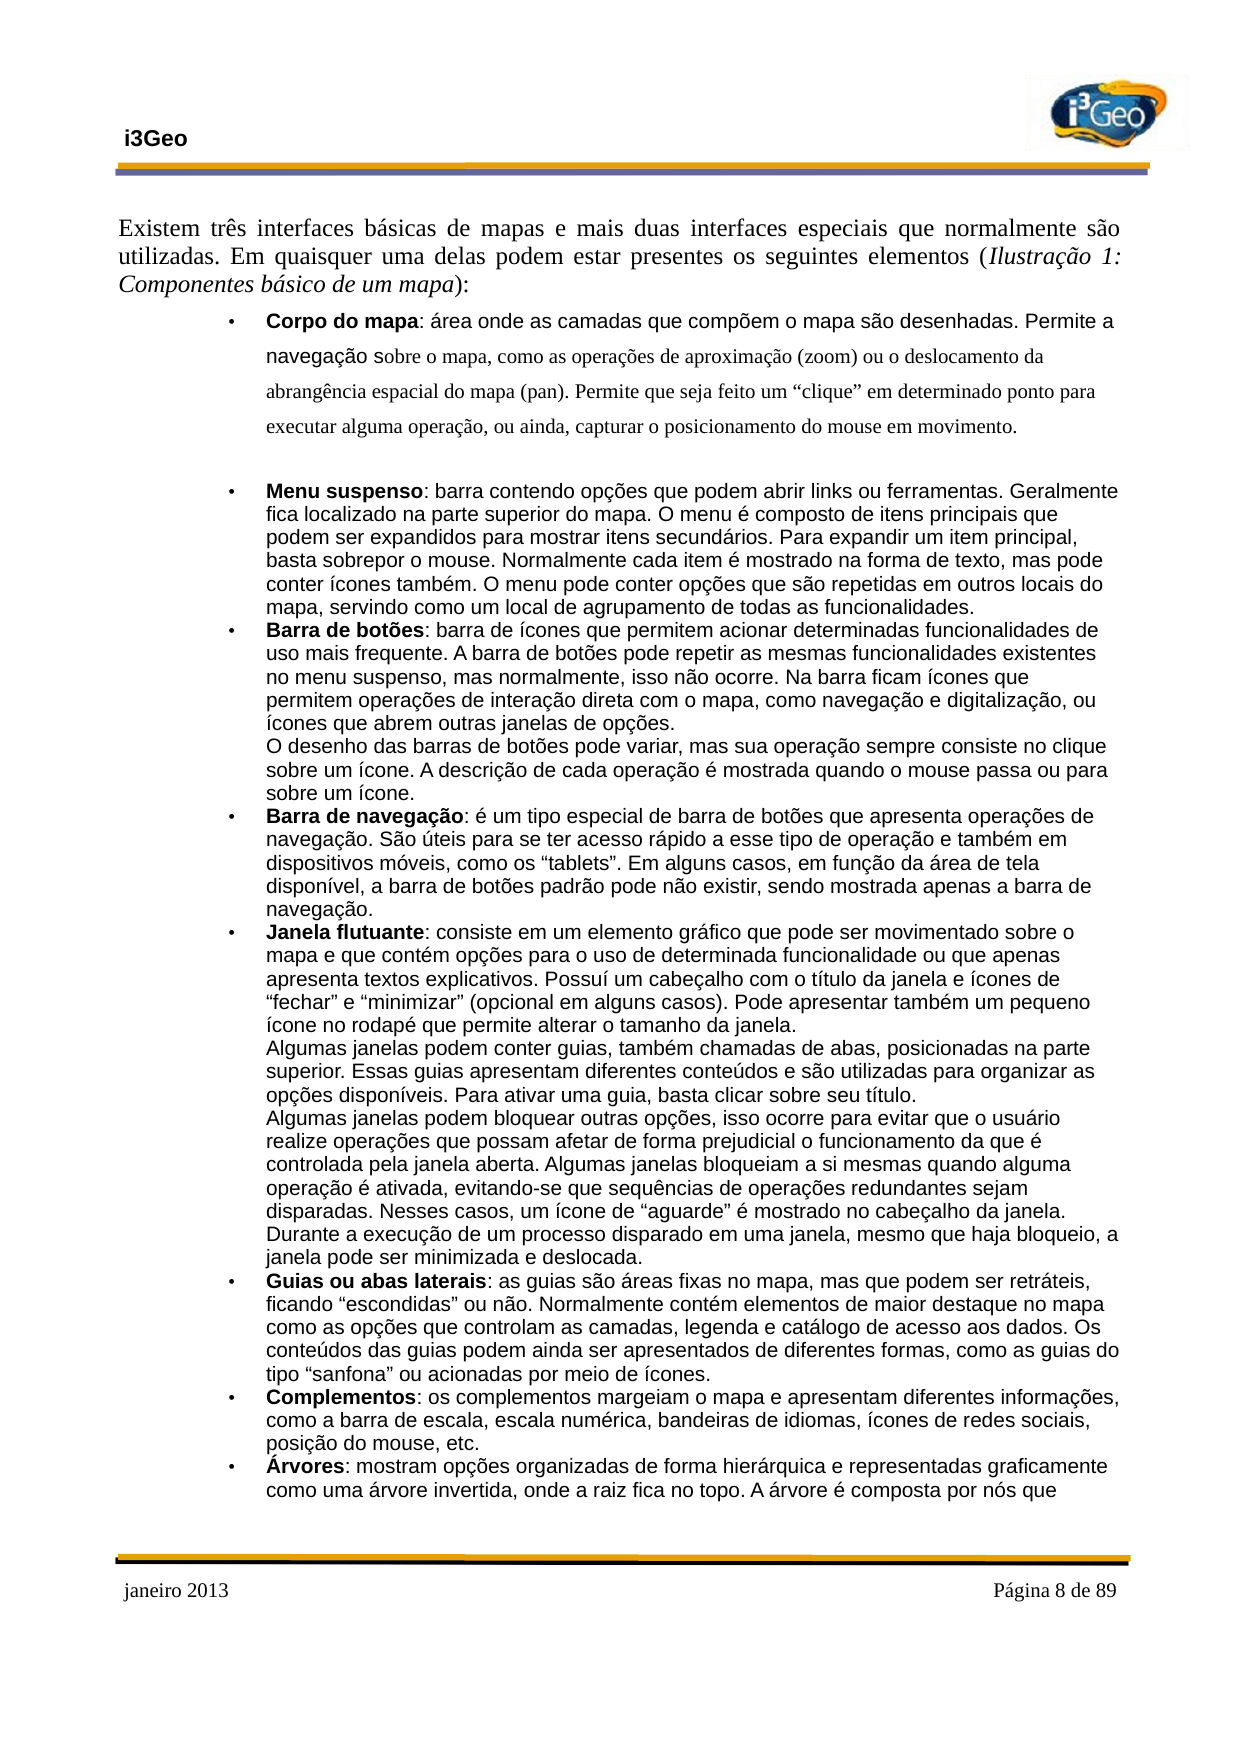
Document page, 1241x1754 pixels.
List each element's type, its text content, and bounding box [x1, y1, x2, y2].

text Existem três interfaces básicas de mapas e mais duas interfaces especiais que normalmente são utilizadas. Em quaisquer uma delas podem estar presentes os seguintes elementos (Ilustração 1: Componentes básico de um mapa): [118, 214, 1122, 298]
list Complementos: os complementos margeiam o mapa e apresentam diferentes informações, como a barra de escala, escala numérica, bandeiras de idiomas, ícones de redes sociais, posição do mouse, etc. [228, 1385, 1122, 1455]
list Menu suspenso: barra contendo opções que podem abrir links ou ferramentas. Geralmente fica localizado na parte superior do mapa. O menu é composto de itens principais que podem ser expandidos para mostrar itens secundários. Para expandir um item principal, basta sobrepor o mouse. Normalmente cada item é mostrado na forma de texto, mas pode conter ícones também. O menu pode conter opções que são repetidas em outros locais do mapa, servindo como um local de agrupamento de todas as funcionalidades. [228, 479, 1122, 619]
list Barra de navegação: é um tipo especial de barra de botões que apresenta operações de navegação. São úteis para se ter acesso rápido a esse tipo de operação e também em dispositivos móveis, como os “tablets”. Em alguns casos, em função da área de tela disponível, a barra de botões padrão pode não existir, sendo mostrada apenas a barra de navegação. [228, 804, 1122, 921]
picture [1025, 74, 1191, 151]
list Guias ou abas laterais: as guias são áreas fixas no mapa, mas que podem ser retráteis, ficando “escondidas” ou não. Normalmente contém elementos de maior destaque no mapa como as opções que controlam as camadas, legenda e catálogo de acesso aos dados. Os conteúdos das guias podem ainda ser apresentados de diferentes formas, como as guias do tipo “sanfona” ou acionadas por meio de ícones. [228, 1269, 1122, 1385]
list Janela flutuante: consiste em um elemento gráfico que pode ser movimentado sobre o mapa e que contém opções para o uso de determinada funcionalidade ou que apenas apresenta textos explicativos. Possuí um cabeçalho com o título da janela e ícones de “fechar” e “minimizar” (opcional em alguns casos). Pode apresentar também um pequeno ícone no rodapé que permite alterar o tamanho da janela. [228, 921, 1122, 1037]
list Barra de botões: barra de ícones que permitem acionar determinadas funcionalidades de uso mais frequente. A barra de botões pode repetir as mesmas funcionalidades existentes no menu suspenso, mas normalmente, isso não ocorre. Na barra ficam ícones que permitem operações de interação direta com o mapa, como navegação e digitalização, ou ícones que abrem outras janelas de opções. [228, 619, 1122, 735]
list Corpo do mapa: área onde as camadas que compõem o mapa são desenhadas. Permite a navegação sobre o mapa, como as operações de aproximação (zoom) ou o deslocamento da abrangência espacial do mapa (pan). Permite que seja feito um “clique” em determinado ponto para executar alguma operação, ou ainda, capturar o posicionamento do mouse em movimento. [228, 310, 1122, 438]
list Árvores: mostram opções organizadas de forma hierárquica e representadas graficamente como uma árvore invertida, onde a raiz fica no topo. A árvore é composta por nós que [228, 1455, 1122, 1501]
list Durante a execução de um processo disparado em uma janela, mesmo que haja bloqueio, a janela pode ser minimizada e deslocada. [228, 1223, 1122, 1269]
list O desenho das barras de botões pode variar, mas sua operação sempre consiste no clique sobre um ícone. A descrição de cada operação é mostrada quando o mouse passa ou para sobre um ícone. [228, 735, 1122, 804]
list Algumas janelas podem bloquear outras opções, isso ocorre para evitar que o usuário realize operações que possam afetar de forma prejudicial o funcionamento da que é controlada pela janela aberta. Algumas janelas bloqueiam a si mesmas quando alguma operação é ativada, evitando-se que sequências de operações redundantes sejam disparadas. Nesses casos, um ícone de “aguarde” é mostrado no cabeçalho da janela. [228, 1107, 1122, 1223]
list Algumas janelas podem conter guias, também chamadas de abas, posicionadas na parte superior. Essas guias apresentam diferentes conteúdos e são utilizadas para organizar as opções disponíveis. Para ativar uma guia, basta clicar sobre seu título. [228, 1037, 1122, 1107]
